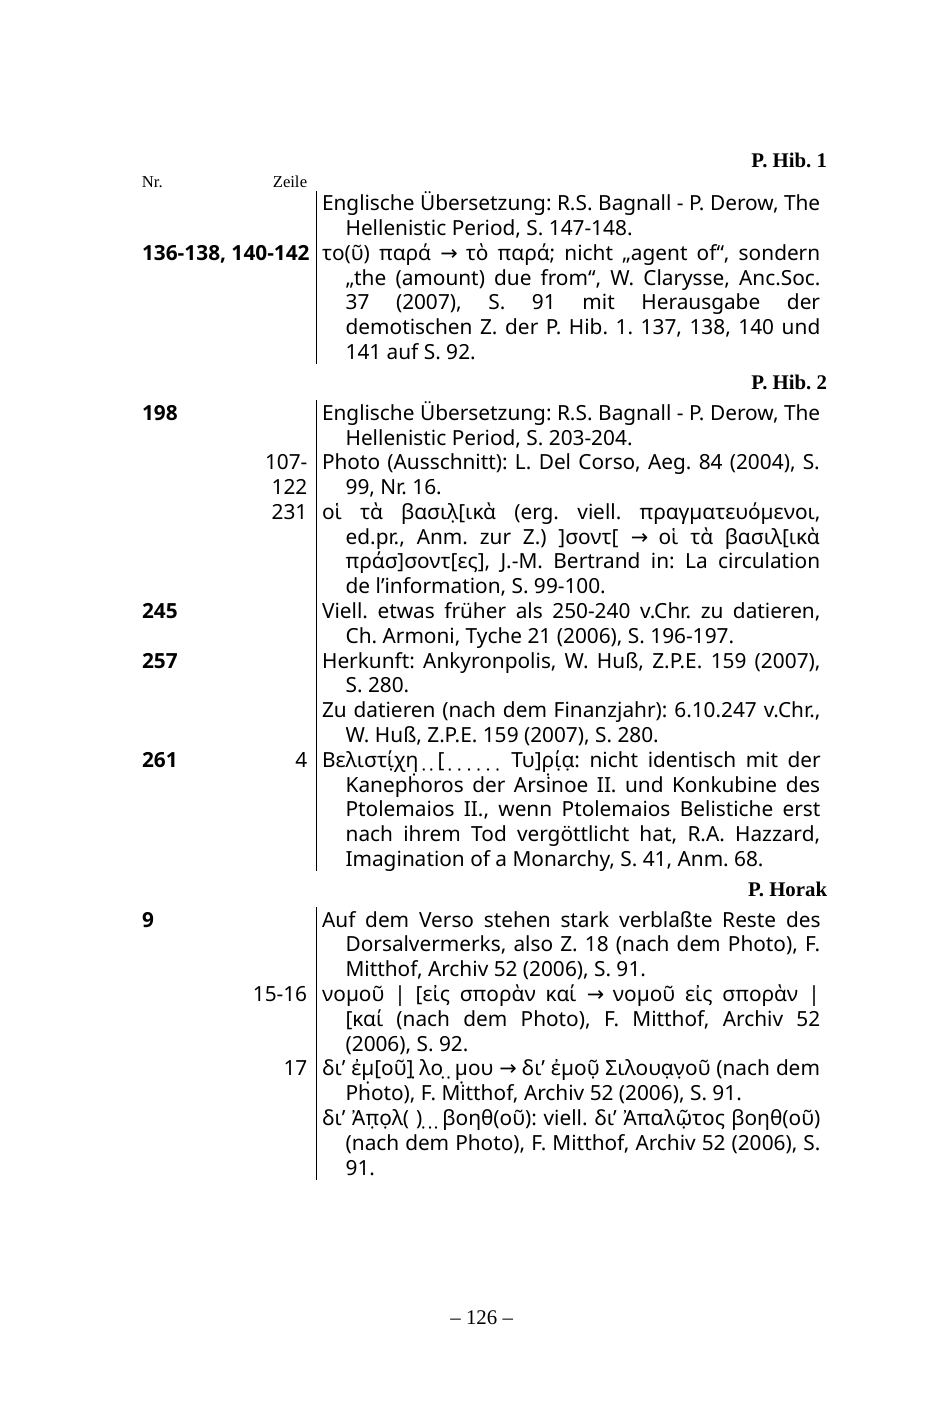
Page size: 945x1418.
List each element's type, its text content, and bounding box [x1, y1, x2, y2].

table_cell [136, 500, 224, 599]
table_cell [136, 698, 316, 747]
table_cell Photo (Ausschnitt): L. Del Corso, Aeg. 84 (2004), S. 99, Nr. 16. [317, 450, 827, 499]
table_cell Βελιστί̣χη̣ ̣ ̣[ ̣ ̣ ̣ ̣ ̣ ̣ Τυ]ρ̣ί̣α̣: nicht identisch mit der Kanephoros der Arsinoe II. und Konkubine des Ptolemaios II., wenn Ptolemaios Belistiche erst nach ihrem Tod vergöttlicht hat, R.A. Hazzard, Imagination of a Monarchy, S. 41, Anm. 68. [317, 748, 827, 871]
subtitle P. Horak [136, 877, 827, 901]
table_cell 17 [224, 1056, 316, 1106]
table_cell 257 [136, 648, 316, 698]
table_cell Viell. etwas früher als 250-240 v.Chr. zu datieren, Ch. Armoni, Tyche 21 (2006), S. 196-197. [317, 599, 827, 648]
table_cell Herkunft: Ankyronpolis, W. Huß, Z.P.E. 159 (2007), S. 280. [317, 648, 827, 698]
table_cell [136, 450, 224, 499]
table_header Englische Übersetzung: R.S. Bagnall - P. Derow, The Hellenistic Period, S. 203-204. [317, 400, 827, 450]
table_header 198 [136, 400, 316, 450]
table_cell Zu datieren (nach dem Finanzjahr): 6.10.247 v.Chr., W. Huß, Z.P.E. 159 (2007), S. 280. [317, 698, 827, 747]
table_cell [224, 1106, 316, 1180]
subtitle P. Hib. 2 [136, 370, 827, 394]
table_cell 15-16 [224, 982, 316, 1056]
table_cell 107-122 [224, 450, 316, 499]
table_cell διʼ Ἀπ̣ο̣λ( ) ̣ ̣ ̣βοηθ(οῦ): viell. δι’ Ἀπαλῶ̣τος βοηθ(οῦ) (nach dem Photo), F. Mitthof, Archiv 52 (2006), S. 91. [317, 1106, 827, 1180]
table_header 9 [136, 907, 316, 982]
table_cell [136, 191, 316, 240]
table_cell [136, 1056, 224, 1106]
table_cell [136, 982, 224, 1056]
table_cell διʼ ἐμ̣[οῦ] ̣λο ̣ ̣μ̣ου → διʼ ἐμοῦ̣ Σιλουα̣ν̣οῦ (nach dem Photo), F. Mitthof, Archiv 52 (2006), S. 91. [317, 1056, 827, 1106]
table_cell Englische Übersetzung: R.S. Bagnall - P. Derow, The Hellenistic Period, S. 147-148. [317, 191, 827, 240]
table_cell [136, 1106, 224, 1180]
table_cell 261 [136, 748, 224, 871]
table_cell το(ῦ) παρά → τὸ παρά; nicht „agent of“, sondern „the (amount) due from“, W. Clarysse, Anc.Soc. 37 (2007), S. 91 mit Herausgabe der demotischen Z. der P. Hib. 1. 137, 138, 140 und 141 auf S. 92. [317, 240, 827, 364]
table_header Auf dem Verso stehen stark verblaßte Reste des Dorsalvermerks, also Z. 18 (nach dem Photo), F. Mitthof, Archiv 52 (2006), S. 91. [317, 907, 827, 982]
table_cell 4 [224, 748, 316, 871]
table_cell 245 [136, 599, 316, 648]
table_cell νομοῦ | [εἰς σπορὰν καί → νομοῦ εἰς σπορὰν | [καί (nach dem Photo), F. Mitthof, Archiv 52 (2006), S. 92. [317, 982, 827, 1056]
table_cell 136-138, 140-142 [136, 240, 316, 364]
table_cell 231 [224, 500, 316, 599]
table_cell οἱ τὰ βασιλ̣[ικὰ (erg. viell. πραγματευόμενοι, ed.pr., Anm. zur Z.) ]σοντ[ → οἱ τὰ βασιλ[ικὰ πράσ]σοντ[ες], J.-M. Bertrand in: La circulation de l’information, S. 99-100. [317, 500, 827, 599]
